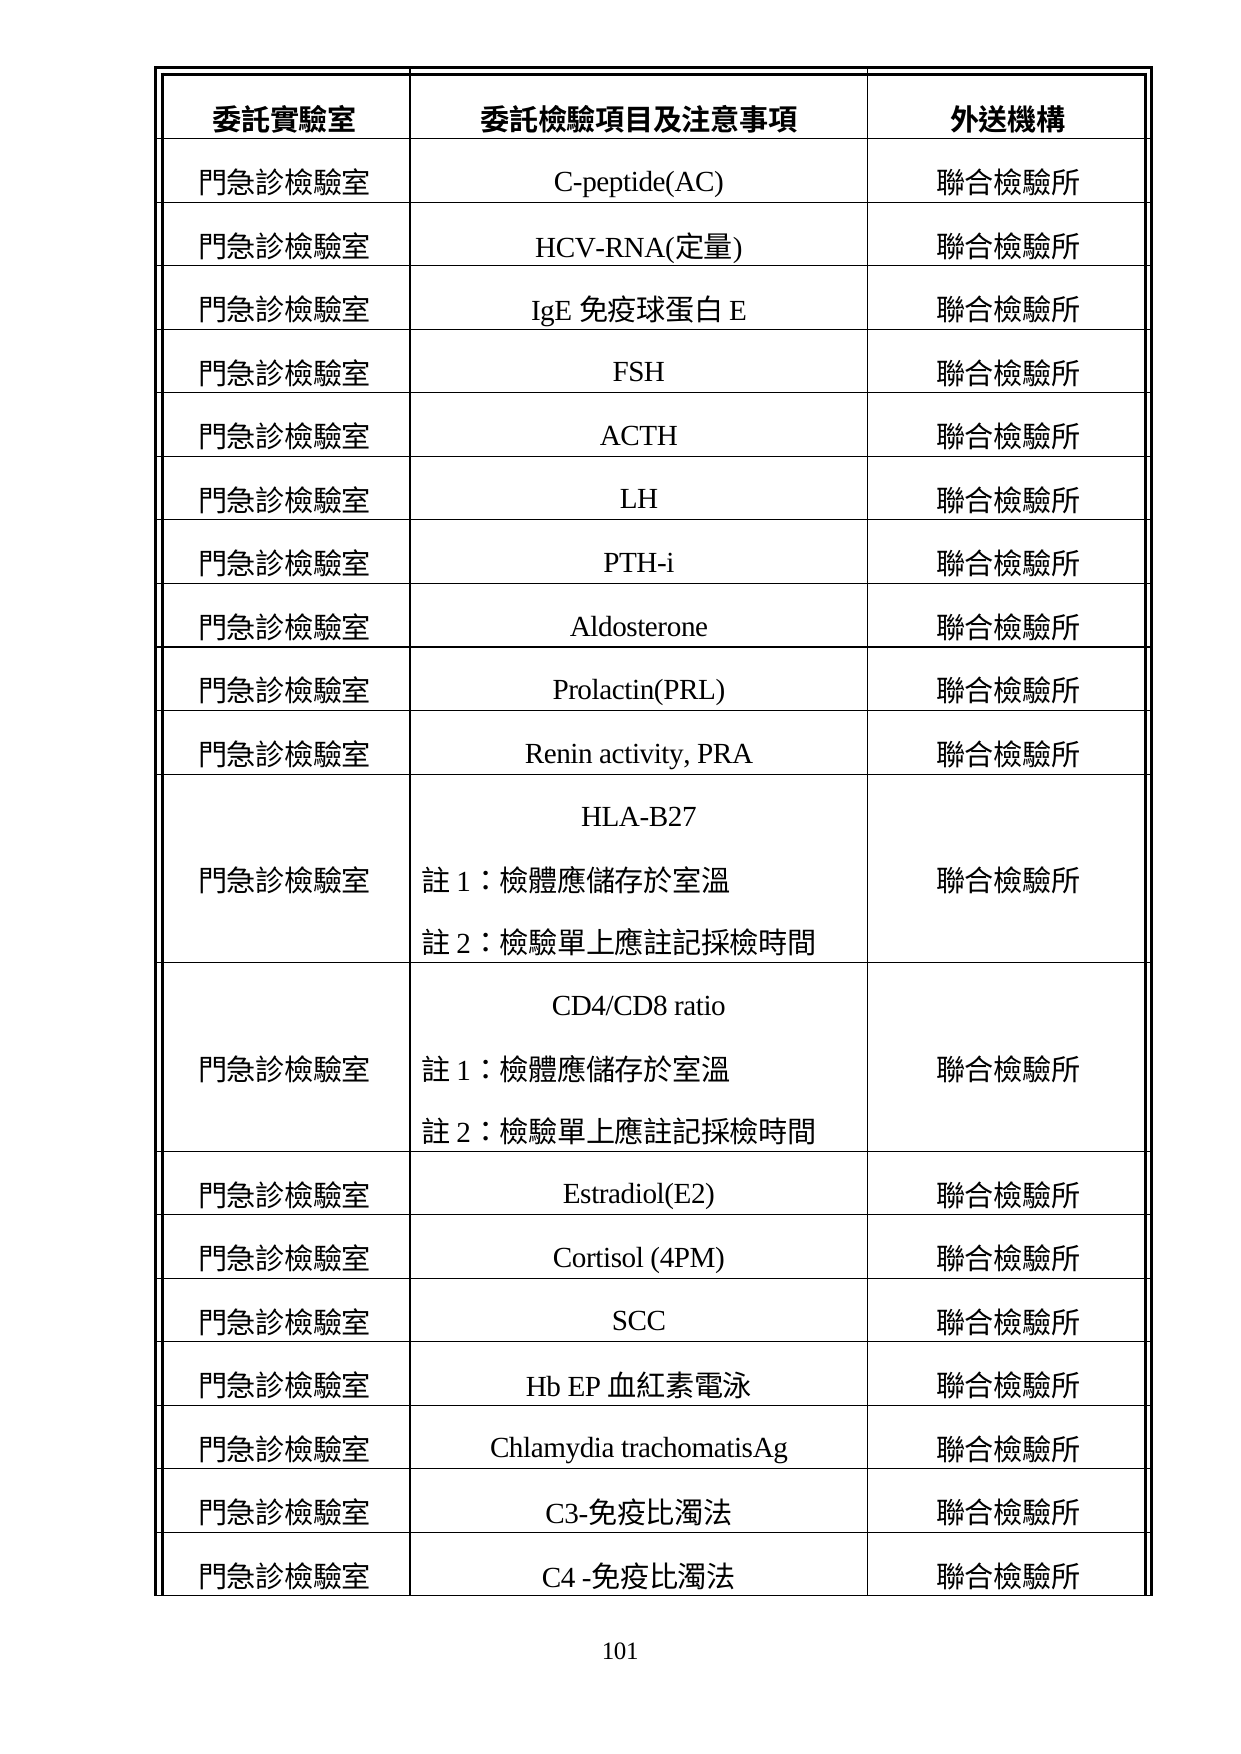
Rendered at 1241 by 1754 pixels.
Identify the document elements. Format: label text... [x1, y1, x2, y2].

table_cell Cortisol (4PM) [411, 1215, 867, 1278]
table_cell 門急診檢驗室 [164, 1342, 409, 1405]
table_cell 門急診檢驗室 [164, 775, 409, 962]
table_header 外送機構 [868, 69, 1148, 138]
table_cell SCC [411, 1279, 867, 1341]
table_cell 聯合檢驗所 [868, 1152, 1144, 1214]
table_cell 聯合檢驗所 [868, 711, 1144, 773]
table_cell 門急診檢驗室 [164, 711, 409, 773]
table_cell Prolactin(PRL) [411, 648, 867, 710]
table_cell Aldosterone [411, 584, 867, 646]
table_cell Hb EP 血紅素電泳 [411, 1342, 867, 1405]
table_cell 聯合檢驗所 [868, 393, 1144, 456]
table_cell Estradiol(E2) [411, 1152, 867, 1214]
table_cell 門急診檢驗室 [164, 266, 409, 329]
table_cell CD4/CD8 ratio 註1：檢體應儲存於室溫 註2：檢驗單上應註記採檢時間 [411, 963, 867, 1151]
table_cell 聯合檢驗所 [868, 457, 1144, 519]
table_cell 門急診檢驗室 [164, 1152, 409, 1214]
table_cell 門急診檢驗室 [164, 203, 409, 265]
table_cell HCV-RNA(定量) [411, 203, 867, 265]
table_header [411, 69, 867, 73]
table_cell 聯合檢驗所 [868, 1279, 1144, 1341]
table_cell C-peptide(AC) [411, 139, 867, 202]
table_cell FSH [411, 330, 867, 392]
table_cell 聯合檢驗所 [868, 1469, 1144, 1532]
table_cell 門急診檢驗室 [164, 1279, 409, 1341]
table_cell PTH-i [411, 520, 867, 583]
table_cell 聯合檢驗所 [868, 520, 1144, 583]
table_cell 門急診檢驗室 [164, 1215, 409, 1278]
table_cell C4 -免疫比濁法 [411, 1533, 867, 1595]
table_cell 門急診檢驗室 [164, 1406, 409, 1468]
table_cell 聯合檢驗所 [868, 963, 1144, 1151]
table_cell C3-免疫比濁法 [411, 1469, 867, 1532]
table_cell 聯合檢驗所 [868, 330, 1144, 392]
table_cell IgE 免疫球蛋白E [411, 266, 867, 329]
table_cell 門急診檢驗室 [164, 1533, 409, 1595]
table_cell 聯合檢驗所 [868, 1533, 1144, 1595]
table_cell Renin activity, PRA [411, 711, 867, 773]
table_cell 門急診檢驗室 [164, 139, 409, 202]
table_cell 聯合檢驗所 [868, 1342, 1144, 1405]
table_cell ACTH [411, 393, 867, 456]
table_cell 聯合檢驗所 [868, 775, 1144, 962]
table_cell 聯合檢驗所 [868, 266, 1144, 329]
table_cell Chlamydia trachomatisAg [411, 1406, 867, 1468]
table_cell 門急診檢驗室 [164, 330, 409, 392]
table_cell 聯合檢驗所 [868, 1406, 1144, 1468]
table_cell 門急診檢驗室 [164, 520, 409, 583]
table_cell HLA-B27 註1：檢體應儲存於室溫 註2：檢驗單上應註記採檢時間 [411, 775, 867, 962]
table_cell 聯合檢驗所 [868, 1215, 1144, 1278]
table_header 委託檢驗項目及注意事項 [411, 76, 867, 138]
table_cell 聯合檢驗所 [868, 584, 1144, 646]
table_cell 門急診檢驗室 [164, 648, 409, 710]
table_cell 聯合檢驗所 [868, 139, 1144, 202]
table_cell 聯合檢驗所 [868, 203, 1144, 265]
table_header 委託實驗室 [159, 69, 409, 138]
table_cell 門急診檢驗室 [164, 457, 409, 519]
table_cell 門急診檢驗室 [164, 584, 409, 646]
table_cell 門急診檢驗室 [164, 963, 409, 1151]
table_cell 聯合檢驗所 [868, 648, 1144, 710]
table_cell LH [411, 457, 867, 519]
table_cell 門急診檢驗室 [164, 393, 409, 456]
table_cell 門急診檢驗室 [164, 1469, 409, 1532]
